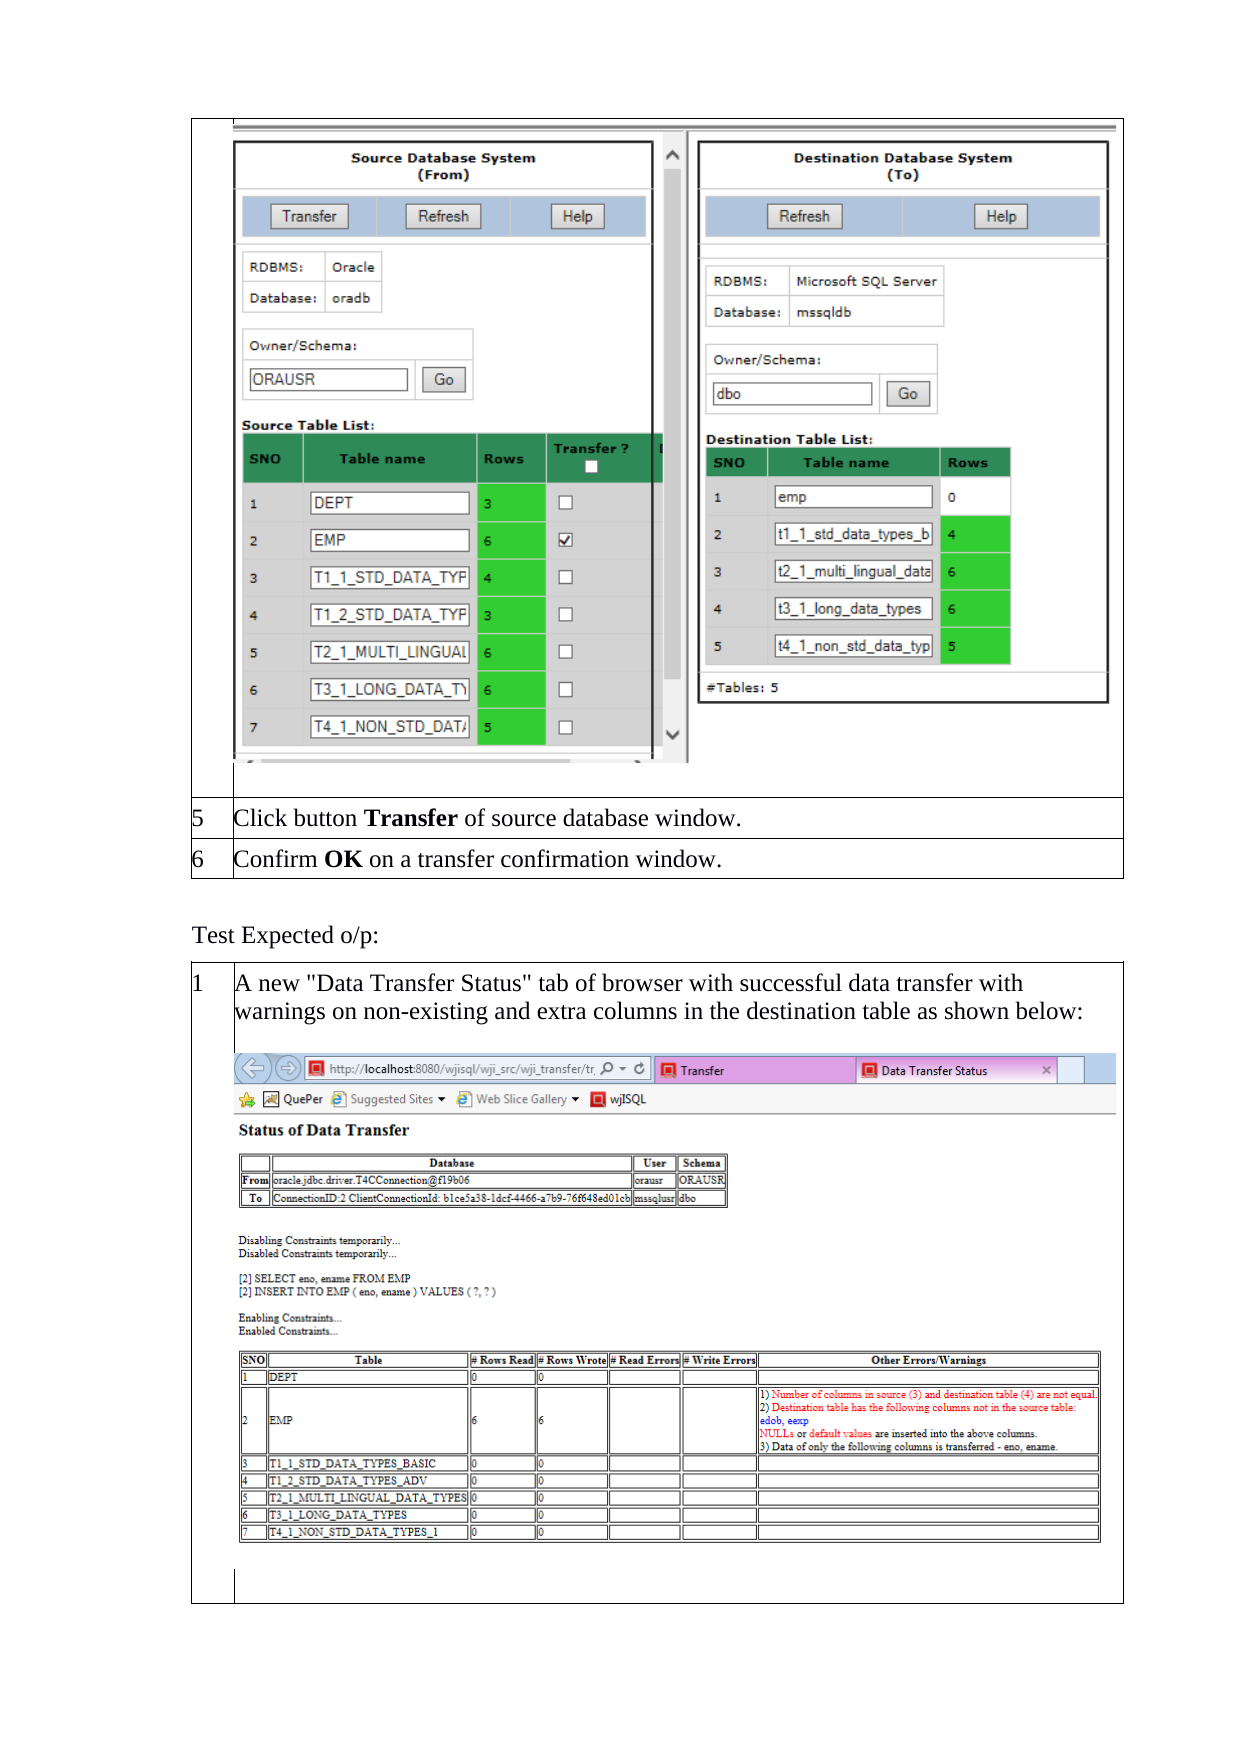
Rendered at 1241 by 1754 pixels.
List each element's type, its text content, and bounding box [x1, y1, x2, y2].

text Test Expected o/p: [118, 920, 1122, 949]
table_header A new "Data Transfer Status" tab of browser with successful data transfer with warnings on non-existing and extra columns in the destination table as shown below: [235, 963, 1123, 1603]
table_cell Click button Transfer of source database window. [234, 798, 1123, 838]
table_cell [234, 119, 1123, 797]
table_cell 6 [192, 839, 233, 878]
picture [233, 1053, 1117, 1569]
picture [232, 124, 1117, 763]
table_cell Confirm OK on a transfer confirmation window. [234, 839, 1123, 878]
table_cell [192, 119, 233, 797]
table_header 1 [192, 963, 234, 1603]
table_cell 5 [192, 798, 233, 838]
